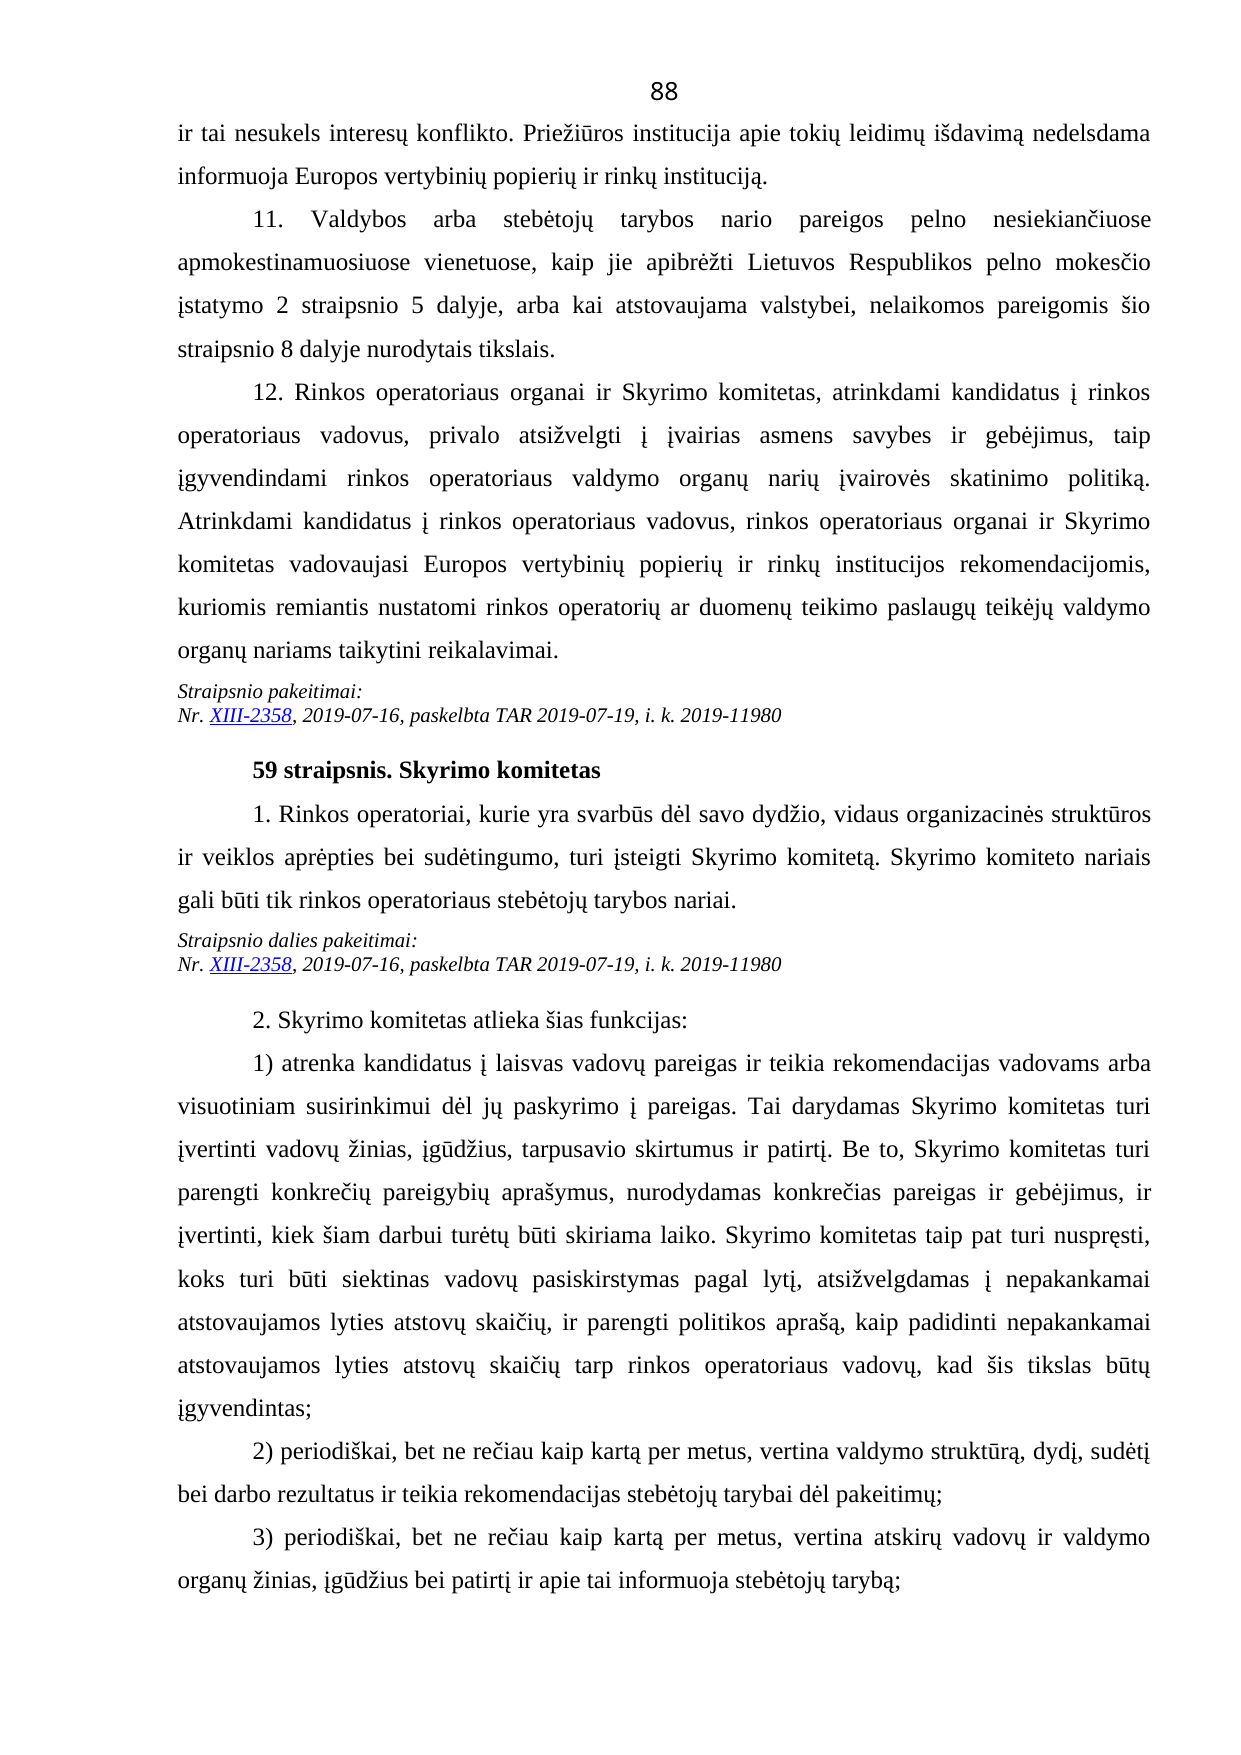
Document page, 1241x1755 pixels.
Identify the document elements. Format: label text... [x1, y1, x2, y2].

text Straipsnio dalies pakeitimai: [177, 928, 1152, 952]
text 2) periodiškai, bet ne rečiau kaip kartą per metus, vertina valdymo struktūrą, dydį, sudėtį bei darbo rezultatus ir teikia rekomendacijas stebėtojų tarybai dėl pakeitimų; [177, 1436, 1152, 1508]
text 1) atrenka kandidatus į laisvas vadovų pareigas ir teikia rekomendacijas vadovams arba visuotiniam susirinkimui dėl jų paskyrimo į pareigas. Tai darydamas Skyrimo komitetas turi įvertinti vadovų žinias, įgūdžius, tarpusavio skirtumus ir patirtį. Be to, Skyrimo komitetas turi parengti konkrečių pareigybių aprašymus, nurodydamas konkrečias pareigas ir gebėjimus, ir įvertinti, kiek šiam darbui turėtų būti skiriama laiko. Skyrimo komitetas taip pat turi nuspręsti, koks turi būti siektinas vadovų pasiskirstymas pagal lytį, atsižvelgdamas į nepakankamai atstovaujamos lyties atstovų skaičių, ir parengti politikos aprašą, kaip padidinti nepakankamai atstovaujamos lyties atstovų skaičių tarp rinkos operatoriaus vadovų, kad šis tikslas būtų įgyvendintas; [177, 1048, 1152, 1422]
text 3) periodiškai, bet ne rečiau kaip kartą per metus, vertina atskirų vadovų ir valdymo organų žinias, įgūdžius bei patirtį ir apie tai informuoja stebėtojų tarybą; [177, 1522, 1152, 1594]
text Straipsnio pakeitimai: [177, 679, 1152, 703]
text 1. Rinkos operatoriai, kurie yra svarbūs dėl savo dydžio, vidaus organizacinės struktūros ir veiklos aprėpties bei sudėtingumo, turi įsteigti Skyrimo komitetą. Skyrimo komiteto nariais gali būti tik rinkos operatoriaus stebėtojų tarybos nariai. [177, 799, 1152, 914]
text 11. Valdybos arba stebėtojų tarybos nario pareigos pelno nesiekiančiuose apmokestinamuosiuose vienetuose, kaip jie apibrėžti Lietuvos Respublikos pelno mokesčio įstatymo 2 straipsnio 5 dalyje, arba kai atstovaujama valstybei, nelaikomos pareigomis šio straipsnio 8 dalyje nurodytais tikslais. [177, 204, 1152, 362]
text 12. Rinkos operatoriaus organai ir Skyrimo komitetas, atrinkdami kandidatus į rinkos operatoriaus vadovus, privalo atsižvelgti į įvairias asmens savybes ir gebėjimus, taip įgyvendindami rinkos operatoriaus valdymo organų narių įvairovės skatinimo politiką. Atrinkdami kandidatus į rinkos operatoriaus vadovus, rinkos operatoriaus organai ir Skyrimo komitetas vadovaujasi Europos vertybinių popierių ir rinkų institucijos rekomendacijomis, kuriomis remiantis nustatomi rinkos operatorių ar duomenų teikimo paslaugų teikėjų valdymo organų nariams taikytini reikalavimai. [177, 377, 1152, 664]
text Nr. XIII-2358, 2019-07-16, paskelbta TAR 2019-07-19, i. k. 2019-11980 [177, 703, 1152, 727]
text 59 straipsnis. Skyrimo komitetas [177, 756, 1152, 784]
text Nr. XIII-2358, 2019-07-16, paskelbta TAR 2019-07-19, i. k. 2019-11980 [177, 952, 1152, 976]
text ir tai nesukels interesų konflikto. Priežiūros institucija apie tokių leidimų išdavimą nedelsdama informuoja Europos vertybinių popierių ir rinkų instituciją. [177, 118, 1152, 190]
text 2. Skyrimo komitetas atlieka šias funkcijas: [177, 1005, 1152, 1034]
